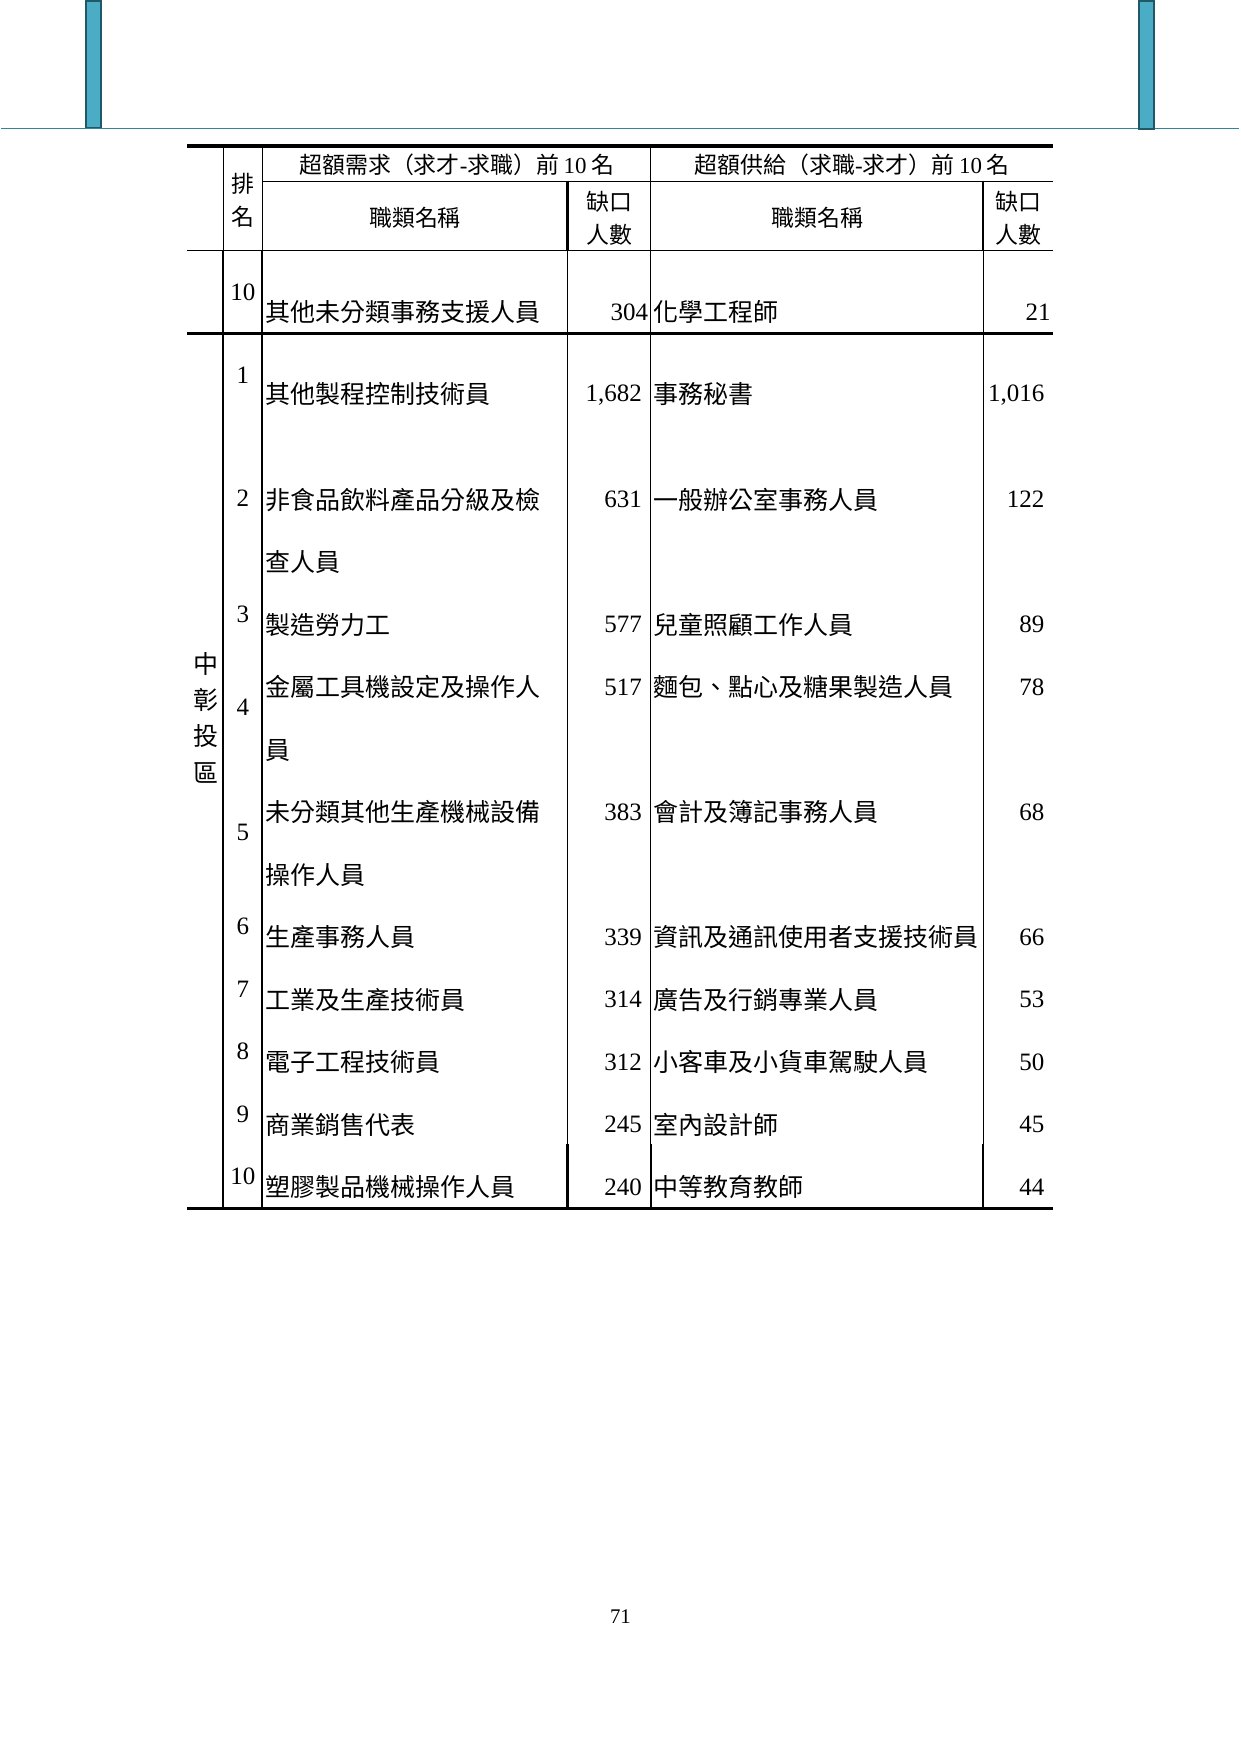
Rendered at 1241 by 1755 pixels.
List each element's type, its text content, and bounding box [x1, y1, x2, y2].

table_cell 8 [224, 1019, 261, 1082]
table_cell 其他製程控制技術員 [263, 335, 567, 413]
table_cell 9 [224, 1082, 261, 1144]
table_cell [187, 1019, 222, 1082]
table_cell 7 [224, 957, 261, 1019]
table_cell [187, 413, 222, 582]
table_cell 中等教育教師 [652, 1144, 982, 1207]
table_cell 資訊及通訊使用者支援技術員 [651, 894, 983, 957]
table_cell 45 [984, 1082, 1053, 1144]
table_cell 44 [984, 1144, 1053, 1207]
table_cell [187, 251, 222, 332]
table_cell 其他未分類事務支援人員 [263, 251, 567, 332]
table_cell 631 [568, 413, 650, 582]
table_cell 53 [984, 957, 1053, 1019]
table_header 排名 [224, 148, 262, 250]
table_cell 金屬工具機設定及操作人員 [263, 644, 567, 769]
table_cell 517 [568, 644, 650, 769]
table_cell 商業銷售代表 [263, 1082, 567, 1144]
table_cell [187, 181, 223, 250]
table_cell 3 [224, 582, 261, 644]
table_cell 314 [568, 957, 650, 1019]
table_cell 未分類其他生產機械設備操作人員 [263, 769, 567, 894]
table_cell 麵包、點心及糖果製造人員 [651, 644, 983, 769]
table_cell 312 [568, 1019, 650, 1082]
table_cell 廣告及行銷專業人員 [651, 957, 983, 1019]
table_cell 6 [224, 894, 261, 957]
table_header 超額需求（求才-求職）前10名 [263, 148, 650, 181]
table_cell 生產事務人員 [263, 894, 567, 957]
table_cell 4 [224, 644, 261, 769]
table_cell 10 [224, 1144, 261, 1207]
table_cell 240 [569, 1144, 650, 1207]
table_cell 122 [984, 413, 1053, 582]
table_cell 中 彰 投 區 [187, 644, 222, 1019]
table_cell 304 [568, 251, 650, 332]
table_cell 5 [224, 769, 261, 894]
table_cell 缺口 人數 [984, 182, 1053, 250]
table_cell 工業及生產技術員 [263, 957, 567, 1019]
table_cell 50 [984, 1019, 1053, 1082]
table_cell [187, 335, 222, 413]
table_cell 室內設計師 [651, 1082, 983, 1144]
table_cell 21 [984, 251, 1053, 332]
table_cell 塑膠製品機械操作人員 [263, 1144, 566, 1207]
table_cell 339 [568, 894, 650, 957]
table_cell 68 [984, 769, 1053, 894]
table_cell 兒童照顧工作人員 [651, 582, 983, 644]
table_cell 66 [984, 894, 1053, 957]
table_cell 577 [568, 582, 650, 644]
table_cell 職類名稱 [263, 182, 566, 250]
table_cell 非食品飲料產品分級及檢查人員 [263, 413, 567, 582]
table_cell [187, 1144, 222, 1207]
table_cell 一般辦公室事務人員 [651, 413, 983, 582]
table_cell 1,682 [568, 335, 650, 413]
table_cell 89 [984, 582, 1053, 644]
table_cell 化學工程師 [651, 251, 983, 332]
table_cell 1 [224, 335, 261, 413]
table_cell 製造勞力工 [263, 582, 567, 644]
table_cell 2 [224, 413, 261, 582]
table_cell 小客車及小貨車駕駛人員 [651, 1019, 983, 1082]
table_cell 245 [568, 1082, 650, 1144]
table_cell [187, 1082, 222, 1144]
table_cell 電子工程技術員 [263, 1019, 567, 1082]
table_header [187, 148, 223, 181]
table_header 超額供給（求職-求才）前10名 [651, 148, 1053, 181]
table_cell 78 [984, 644, 1053, 769]
table_cell 10 [224, 251, 261, 332]
table_cell [187, 582, 222, 644]
table_cell 職類名稱 [651, 182, 982, 250]
table_cell 事務秘書 [651, 335, 983, 413]
table_cell 缺口 人數 [569, 182, 650, 250]
table_cell 383 [568, 769, 650, 894]
table_cell 會計及簿記事務人員 [651, 769, 983, 894]
table_cell 1,016 [984, 335, 1053, 413]
